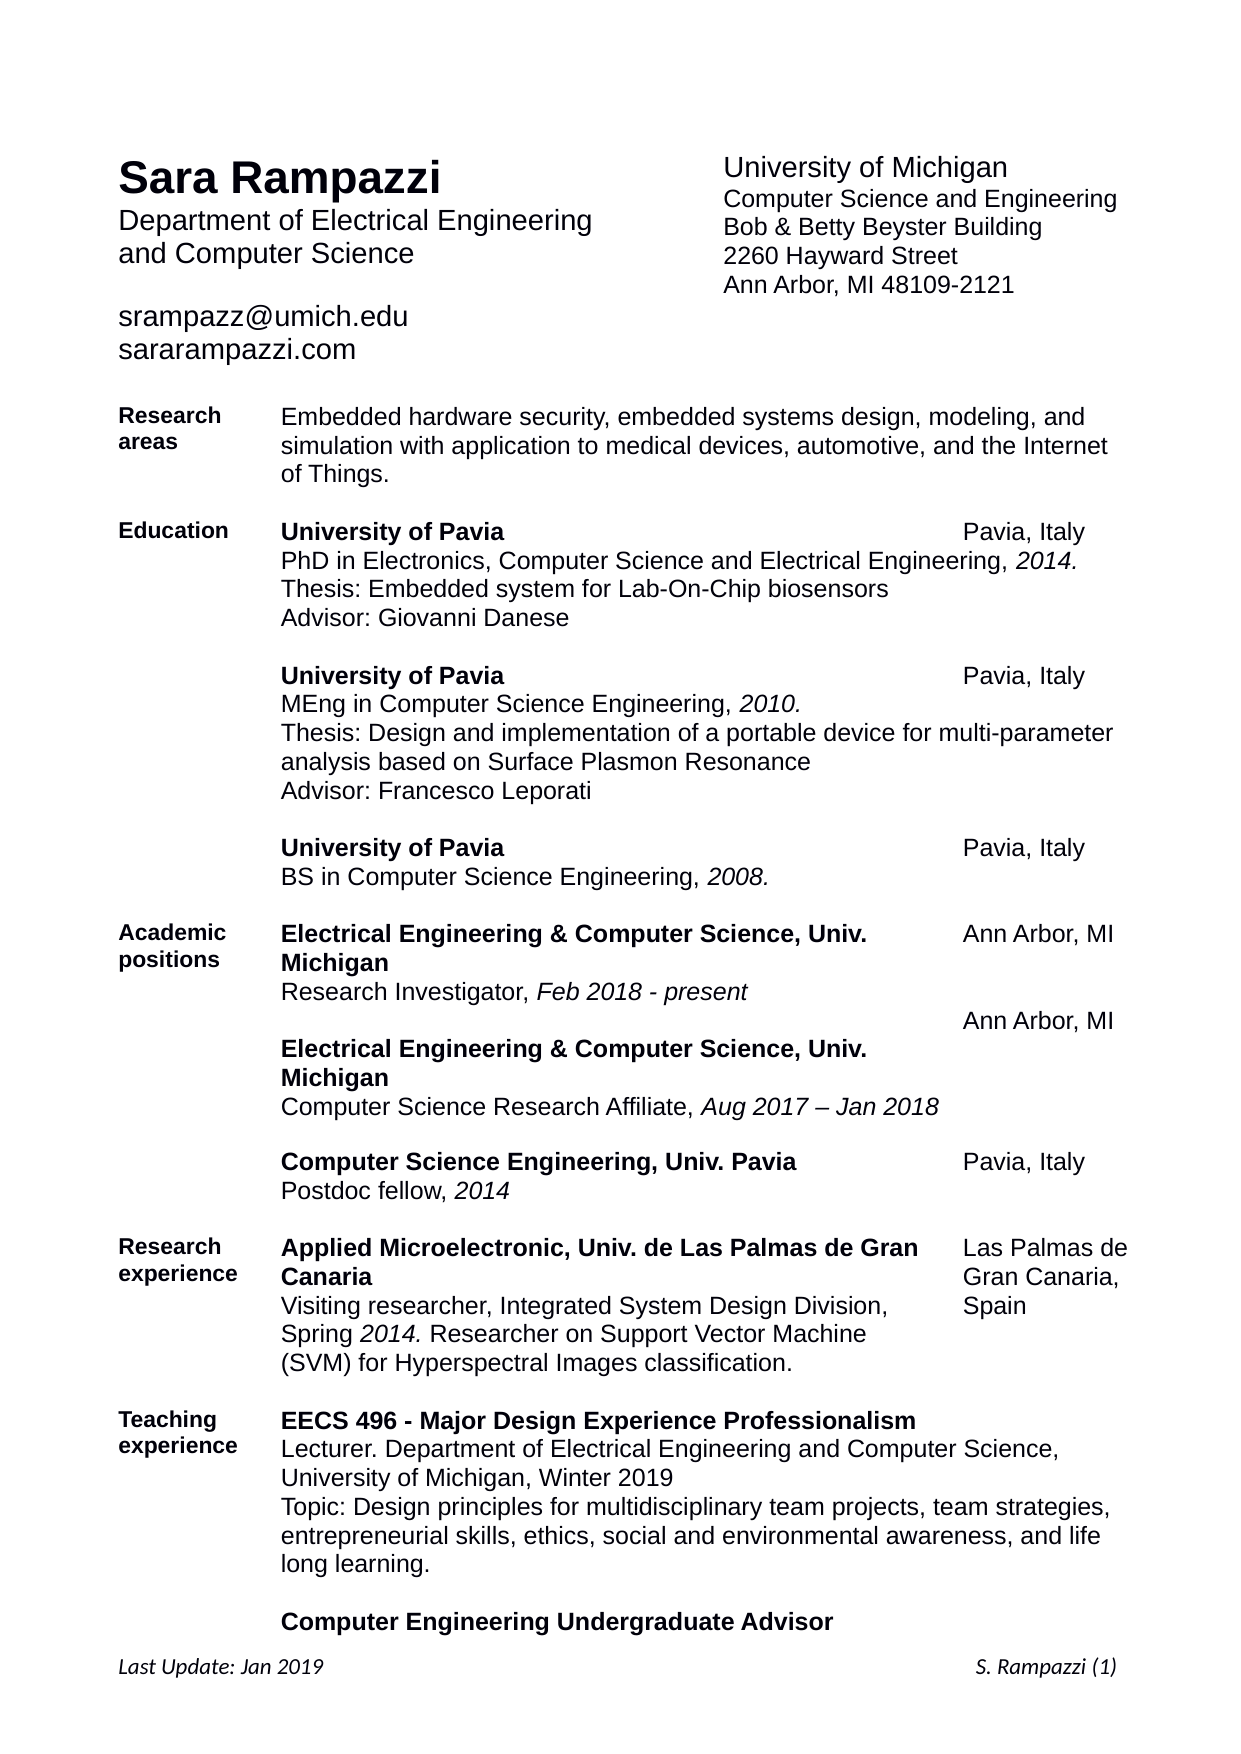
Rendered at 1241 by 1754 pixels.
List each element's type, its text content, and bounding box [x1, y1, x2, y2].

table_cell Teaching experience [106, 1406, 269, 1607]
table_cell [951, 1205, 1147, 1233]
table_cell [711, 299, 1147, 332]
table_cell srampazz@umich.edu [106, 299, 653, 332]
table_cell Pavia, Italy [951, 1147, 1147, 1204]
table_cell [106, 1607, 269, 1636]
table_cell Advisor: Giovanni Danese [269, 603, 1147, 632]
table_cell Thesis: Embedded system for Lab-On-Chip biosensors [269, 574, 1147, 603]
table_cell [106, 718, 269, 776]
table_header University of Michigan Computer Science and Engineering Bob & Betty Beyster Building 2260 Hayward Street Ann Arbor, MI 48109-2121 [711, 150, 1147, 299]
table_cell [106, 488, 269, 517]
table_cell University of Pavia [269, 517, 951, 546]
table_cell [106, 833, 269, 862]
table_cell [269, 804, 1147, 833]
table_cell Ann Arbor, MI Ann Arbor, MI [951, 919, 1147, 1121]
table_cell University of Pavia [269, 661, 951, 689]
table_cell Pavia, Italy [951, 661, 1147, 689]
table_cell [106, 1121, 269, 1147]
table_cell Electrical Engineering & Computer Science, Univ. Michigan Research Investigator, Feb 2018 - present Electrical Engineering & Computer Science, Univ. Michigan Computer Science Research Affiliate, Aug 2017 – Jan 2018 [269, 919, 951, 1121]
table_cell [106, 776, 269, 804]
table_cell Research experience [106, 1233, 269, 1377]
table_cell [269, 891, 1147, 919]
table_cell [269, 1377, 951, 1406]
table_header Research areas [106, 402, 269, 488]
table_cell Las Palmas de Gran Canaria, Spain [951, 1233, 1147, 1377]
table_cell [711, 332, 1147, 366]
table_cell Academic positions [106, 919, 269, 1121]
table_cell [653, 299, 711, 332]
table_cell [106, 1205, 269, 1233]
table_cell [106, 862, 269, 891]
table_cell [106, 689, 269, 718]
table_cell Pavia, Italy [951, 517, 1147, 546]
table_cell University of Pavia [269, 833, 951, 862]
table_cell Education [106, 517, 269, 546]
table_cell Computer Engineering Undergraduate Advisor [269, 1607, 1147, 1636]
table_header Sara Rampazzi Department of Electrical Engineering and Computer Science [106, 150, 653, 299]
table_cell EECS 496 - Major Design Experience Professionalism Lecturer. Department of Electrical Engineering and Computer Science, University of Michigan, Winter 2019 Topic: Design principles for multidisciplinary team projects, team strategies, entrepreneurial skills, ethics, social and environmental awareness, and life long learning. [269, 1406, 1147, 1607]
table_cell [106, 632, 269, 661]
table_cell BS in Computer Science Engineering, 2008. [269, 862, 1147, 891]
table_cell Pavia, Italy [951, 833, 1147, 862]
table_cell [951, 1377, 1147, 1406]
table_cell [269, 1205, 951, 1233]
table_cell MEng in Computer Science Engineering, 2010. [269, 689, 1147, 718]
table_cell [269, 1121, 1147, 1147]
table_cell [106, 546, 269, 574]
table_cell Advisor: Francesco Leporati [269, 776, 1147, 804]
table_cell [269, 488, 1147, 517]
table_cell [106, 804, 269, 833]
table_cell [269, 632, 1147, 661]
table_cell [106, 1147, 269, 1204]
table_cell sararampazzi.com [106, 332, 653, 366]
table_cell [106, 603, 269, 632]
table_cell Applied Microelectronic, Univ. de Las Palmas de Gran Canaria Visiting researcher, Integrated System Design Division, Spring 2014. Researcher on Support Vector Machine (SVM) for Hyperspectral Images classification. [269, 1233, 951, 1377]
table_cell [106, 574, 269, 603]
table_cell Thesis: Design and implementation of a portable device for multi-parameter analysis based on Surface Plasmon Resonance [269, 718, 1147, 776]
table_cell [106, 661, 269, 689]
table_cell Computer Science Engineering, Univ. Pavia Postdoc fellow, 2014 [269, 1147, 951, 1204]
table_cell [106, 891, 269, 919]
table_cell PhD in Electronics, Computer Science and Electrical Engineering, 2014. [269, 546, 1147, 574]
table_header [653, 150, 711, 299]
table_cell [106, 1377, 269, 1406]
table_cell [653, 332, 711, 366]
table_header Embedded hardware security, embedded systems design, modeling, and simulation with application to medical devices, automotive, and the Internet of Things. [269, 402, 1147, 488]
